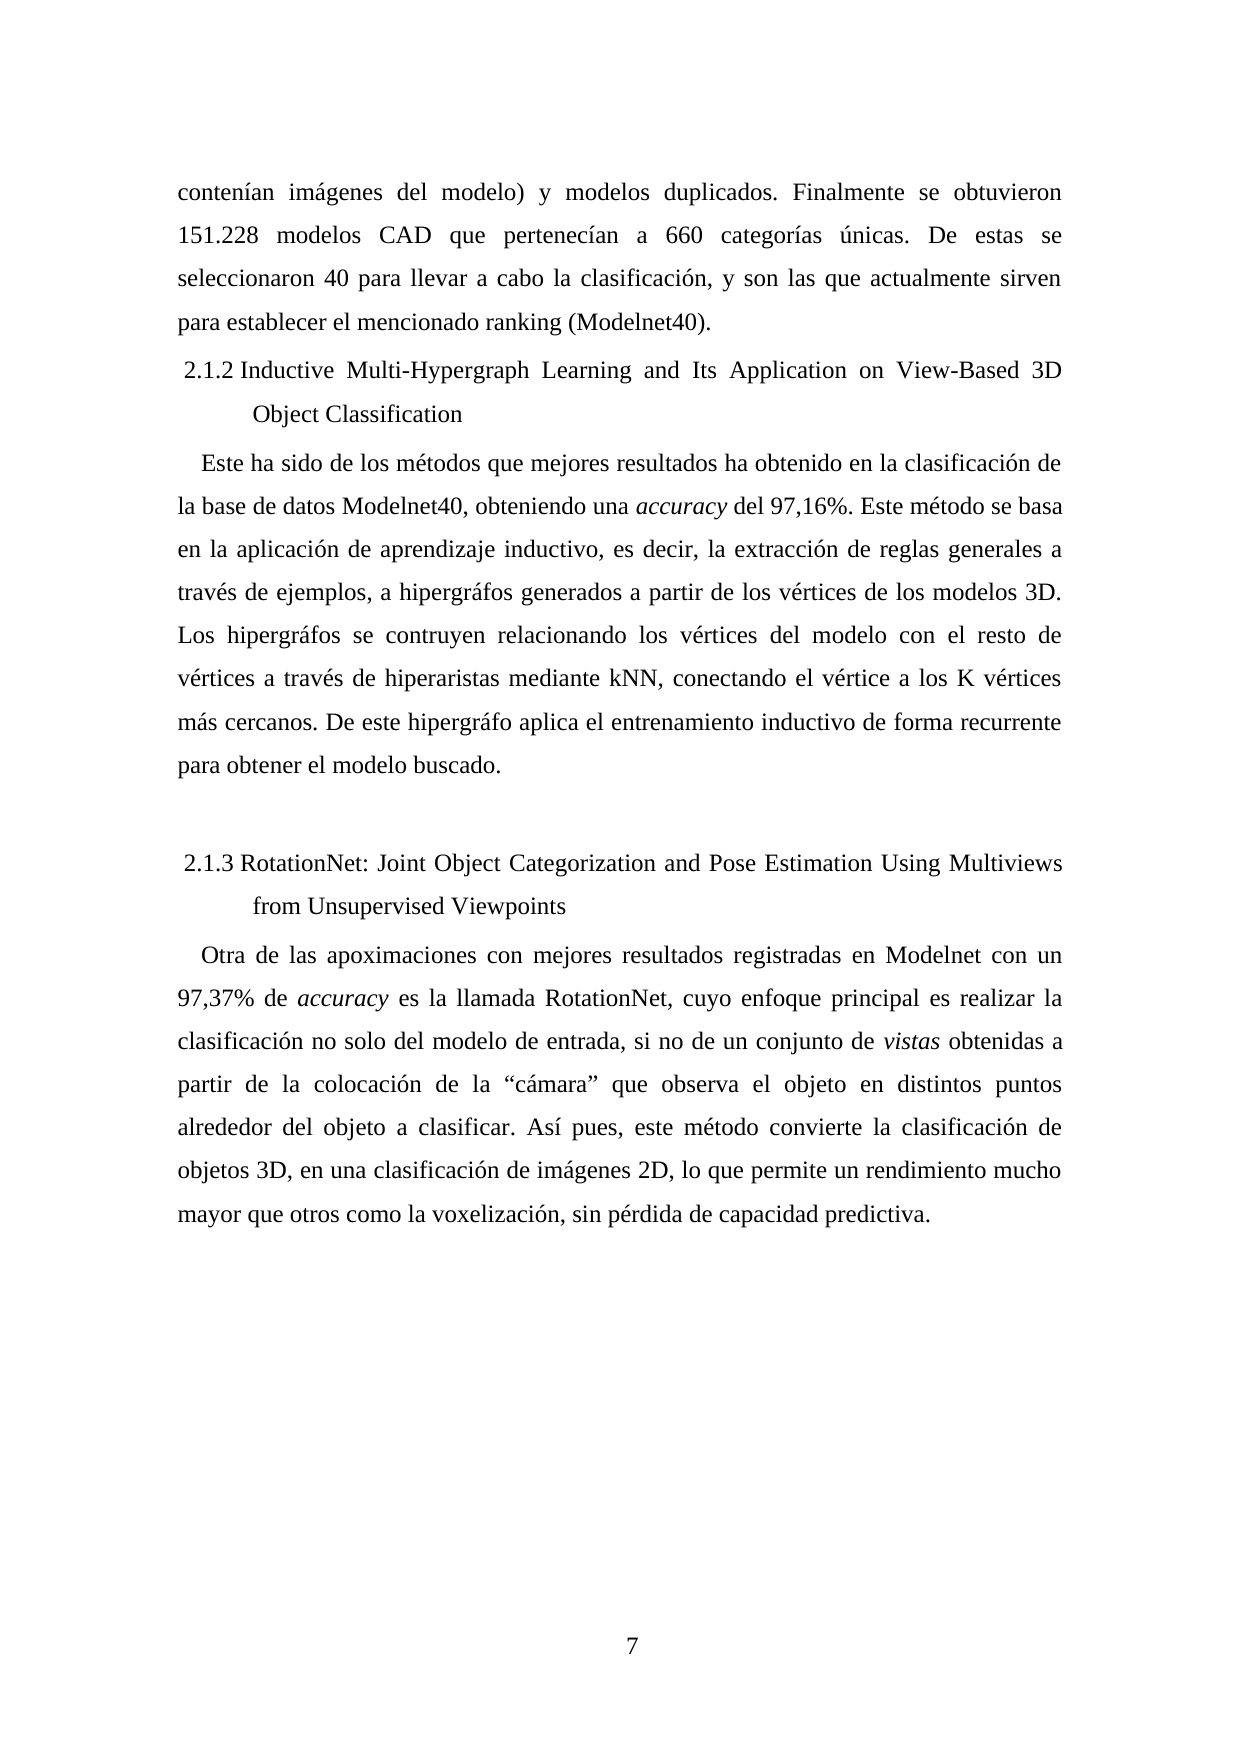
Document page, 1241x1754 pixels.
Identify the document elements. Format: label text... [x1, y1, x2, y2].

subtitle Inductive Multi-Hypergraph Learning and Its Application on View-Based 3D Object Classification [177, 356, 1063, 427]
text Este ha sido de los métodos que mejores resultados ha obtenido en la clasificación de la base de datos Modelnet40, obteniendo una accuracy del 97,16%. Este método se basa en la aplicación de aprendizaje inductivo, es decir, la extracción de reglas generales a través de ejemplos, a hipergráfos generados a partir de los vértices de los modelos 3D. Los hipergráfos se contruyen relacionando los vértices del modelo con el resto de vértices a través de hiperaristas mediante kNN, conectando el vértice a los K vértices más cercanos. De este hipergráfo aplica el entrenamiento inductivo de forma recurrente para obtener el modelo buscado. [177, 448, 1063, 778]
text Otra de las apoximaciones con mejores resultados registradas en Modelnet con un 97,37% de accuracy es la llamada RotationNet, cuyo enfoque principal es realizar la clasificación no solo del modelo de entrada, si no de un conjunto de vistas obtenidas a partir de la colocación de la “cámara” que observa el objeto en distintos puntos alrededor del objeto a clasificar. Así pues, este método convierte la clasificación de objetos 3D, en una clasificación de imágenes 2D, lo que permite un rendimiento mucho mayor que otros como la voxelización, sin pérdida de capacidad predictiva. [177, 940, 1063, 1227]
subtitle RotationNet: Joint Object Categorization and Pose Estimation Using Multiviews from Unsupervised Viewpoints [177, 848, 1063, 920]
text contenían imágenes del modelo) y modelos duplicados. Finalmente se obtuvieron 151.228 modelos CAD que pertenecían a 660 categorías únicas. De estas se seleccionaron 40 para llevar a cabo la clasificación, y son las que actualmente sirven para establecer el mencionado ranking (Modelnet40). [177, 177, 1063, 335]
